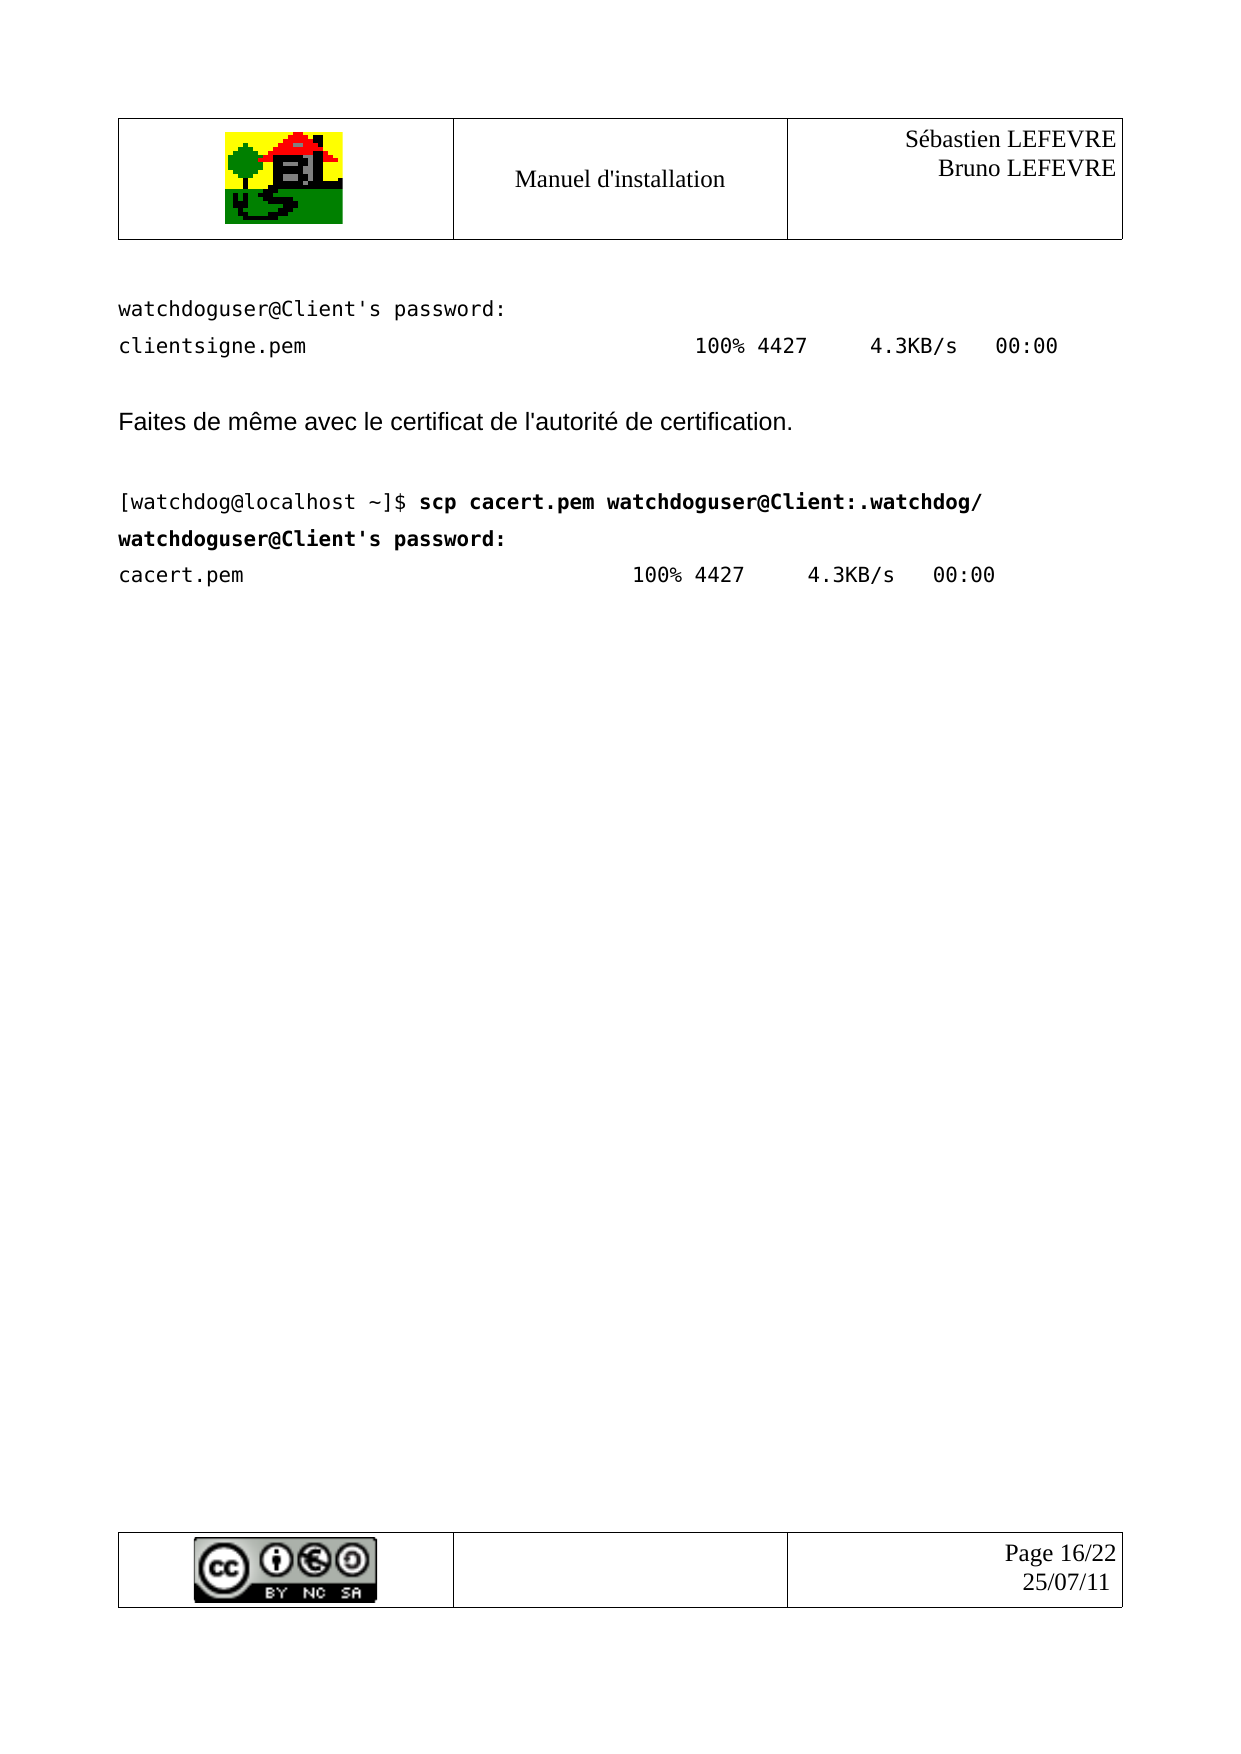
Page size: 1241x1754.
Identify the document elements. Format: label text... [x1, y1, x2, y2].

text clientsigne.pem 100% 4427 4.3KB/s 00:00 [118, 334, 1122, 358]
text cacert.pem 100% 4427 4.3KB/s 00:00 [118, 563, 1122, 588]
text Faites de même avec le certificat de l'autorité de certification. [118, 407, 1122, 436]
text [watchdog@localhost ~]$ scp cacert.pem watchdoguser@Client:.watchdog/ [118, 490, 1122, 514]
picture [193, 1537, 378, 1603]
text watchdoguser@Client's password: [118, 527, 1122, 551]
picture [225, 132, 343, 224]
text watchdoguser@Client's password: [118, 297, 1122, 322]
